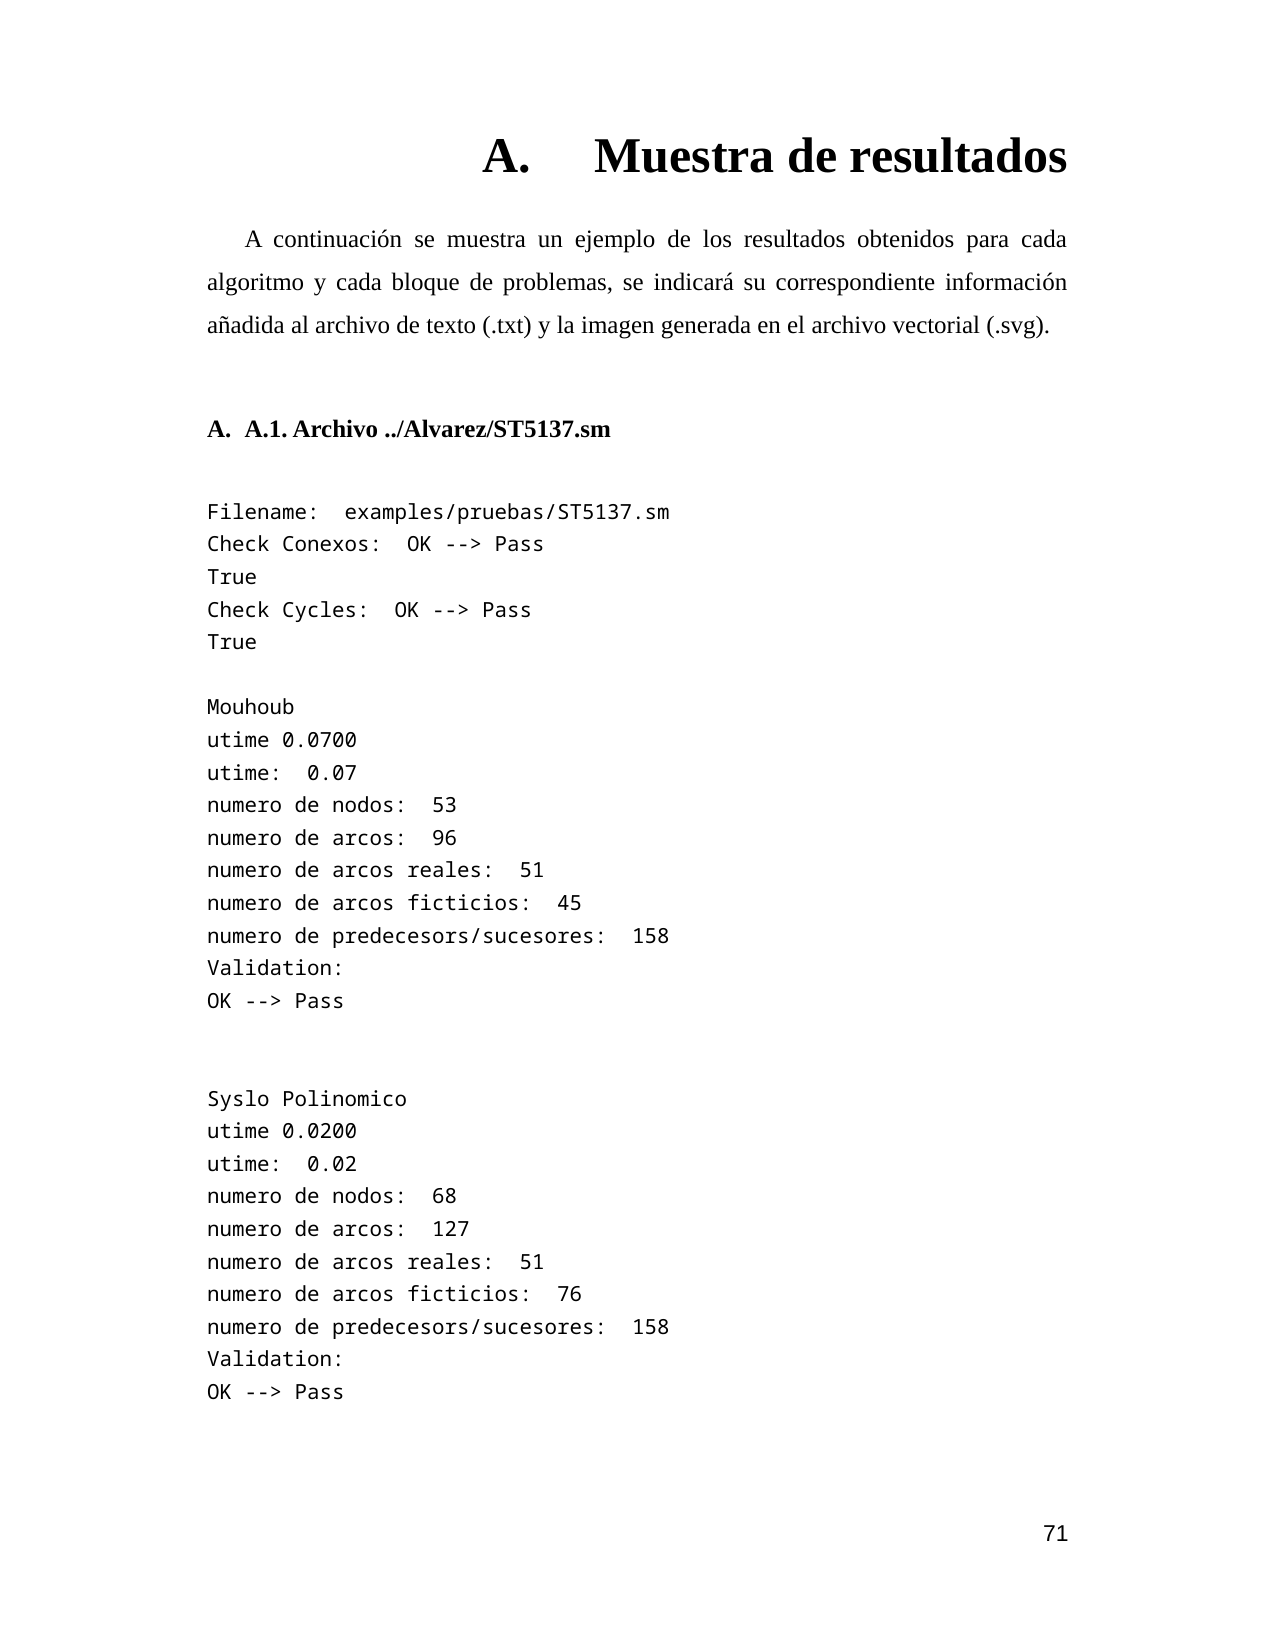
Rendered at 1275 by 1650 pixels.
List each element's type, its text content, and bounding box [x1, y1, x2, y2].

text numero de arcos reales: 51 [207, 856, 1068, 884]
text OK --> Pass [207, 1377, 1068, 1406]
text utime: 0.02 [207, 1149, 1068, 1177]
text True [207, 627, 1068, 656]
text True [207, 562, 1068, 591]
text OK --> Pass [207, 986, 1068, 1014]
text numero de arcos ficticios: 76 [207, 1279, 1068, 1308]
text Validation: [207, 953, 1068, 982]
text Validation: [207, 1344, 1068, 1373]
text numero de nodos: 68 [207, 1182, 1068, 1210]
text Filename: examples/pruebas/ST5137.sm [207, 497, 1068, 525]
text utime 0.0700 [207, 725, 1068, 753]
text numero de predecesors/sucesores: 158 [207, 1312, 1068, 1340]
text Check Conexos: OK --> Pass [207, 529, 1068, 558]
text A continuación se muestra un ejemplo de los resultados obtenidos para cada algoritmo y cada bloque de problemas, se indicará su correspondiente información añadida al archivo de texto (.txt) y la imagen generada en el archivo vectorial (.svg). [207, 224, 1068, 339]
text Syslo Polinomico [207, 1084, 1068, 1112]
text numero de arcos ficticios: 45 [207, 888, 1068, 917]
text utime 0.0200 [207, 1116, 1068, 1145]
text utime: 0.07 [207, 758, 1068, 786]
text Check Cycles: OK --> Pass [207, 595, 1068, 623]
text numero de arcos reales: 51 [207, 1247, 1068, 1275]
subtitle A.1. Archivo ../Alvarez/ST5137.sm [207, 414, 1068, 443]
text Mouhoub [207, 692, 1068, 721]
list Muestra de resultados [244, 125, 1068, 183]
text numero de arcos: 127 [207, 1214, 1068, 1243]
text numero de predecesors/sucesores: 158 [207, 921, 1068, 949]
text numero de arcos: 96 [207, 823, 1068, 851]
text numero de nodos: 53 [207, 790, 1068, 819]
